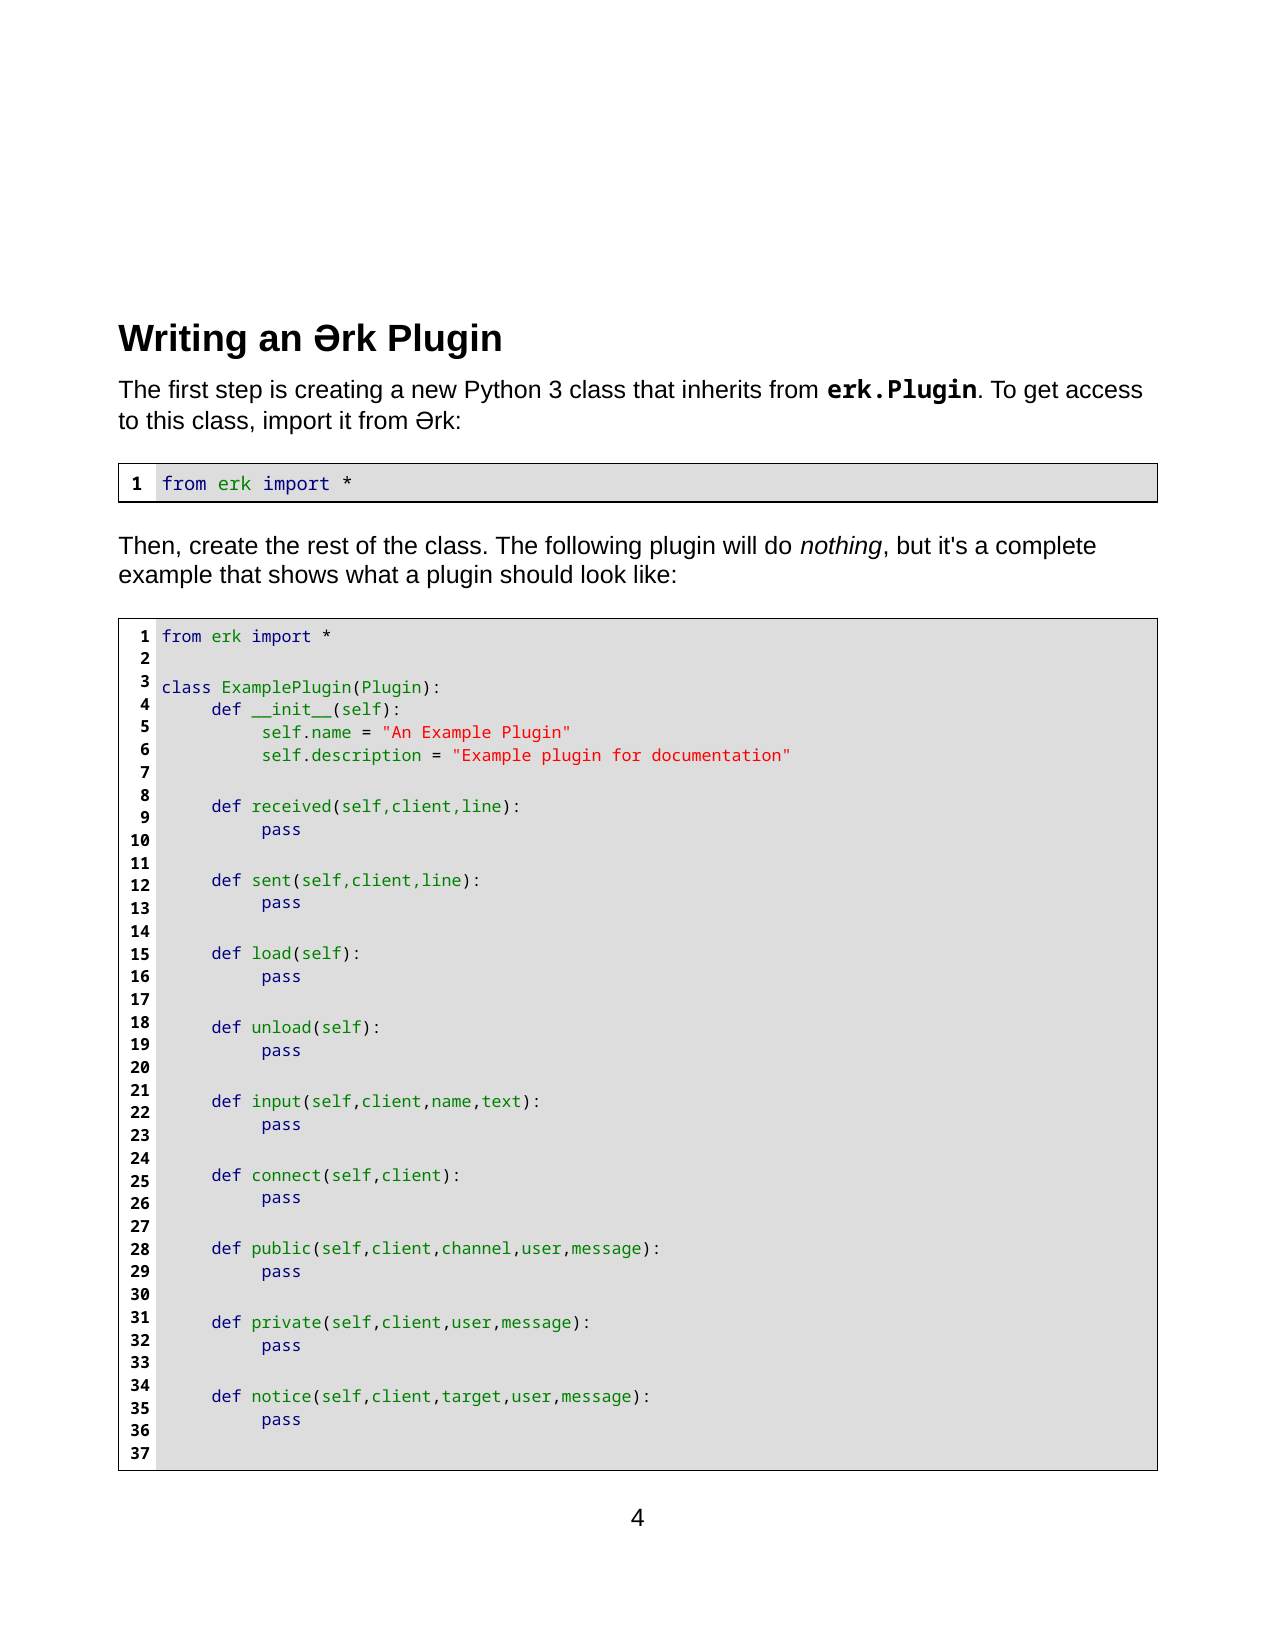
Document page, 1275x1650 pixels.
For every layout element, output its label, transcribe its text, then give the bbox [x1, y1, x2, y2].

table_header 1 [119, 464, 156, 501]
text The first step is creating a new Python 3 class that inherits from erk.Plugin. To get access to this class, import it from Ərk: [118, 372, 1157, 434]
table_header from erk import * class ExamplePlugin(Plugin): def __init__(self): self.name = "An Example Plugin" self.description = "Example plugin for documentation" def received(self,client,line): pass def sent(self,client,line): pass def load(self): pass def unload(self): pass def input(self,client,name,text): pass def connect(self,client): pass def public(self,client,channel,user,message): pass def private(self,client,user,message): pass def notice(self,client,target,user,message): pass [156, 619, 1157, 1470]
text Then, create the rest of the class. The following plugin will do nothing, but it's a complete example that shows what a plugin should look like: [118, 531, 1157, 589]
subtitle Writing an Ərk Plugin [118, 316, 1157, 359]
table_header from erk import * [156, 464, 1157, 501]
table_header 1 2 3 4 5 6 7 8 9 10 11 12 13 14 15 16 17 18 19 20 21 22 23 24 25 26 27 28 29 30 31 32 33 34 35 36 37 [119, 619, 156, 1470]
